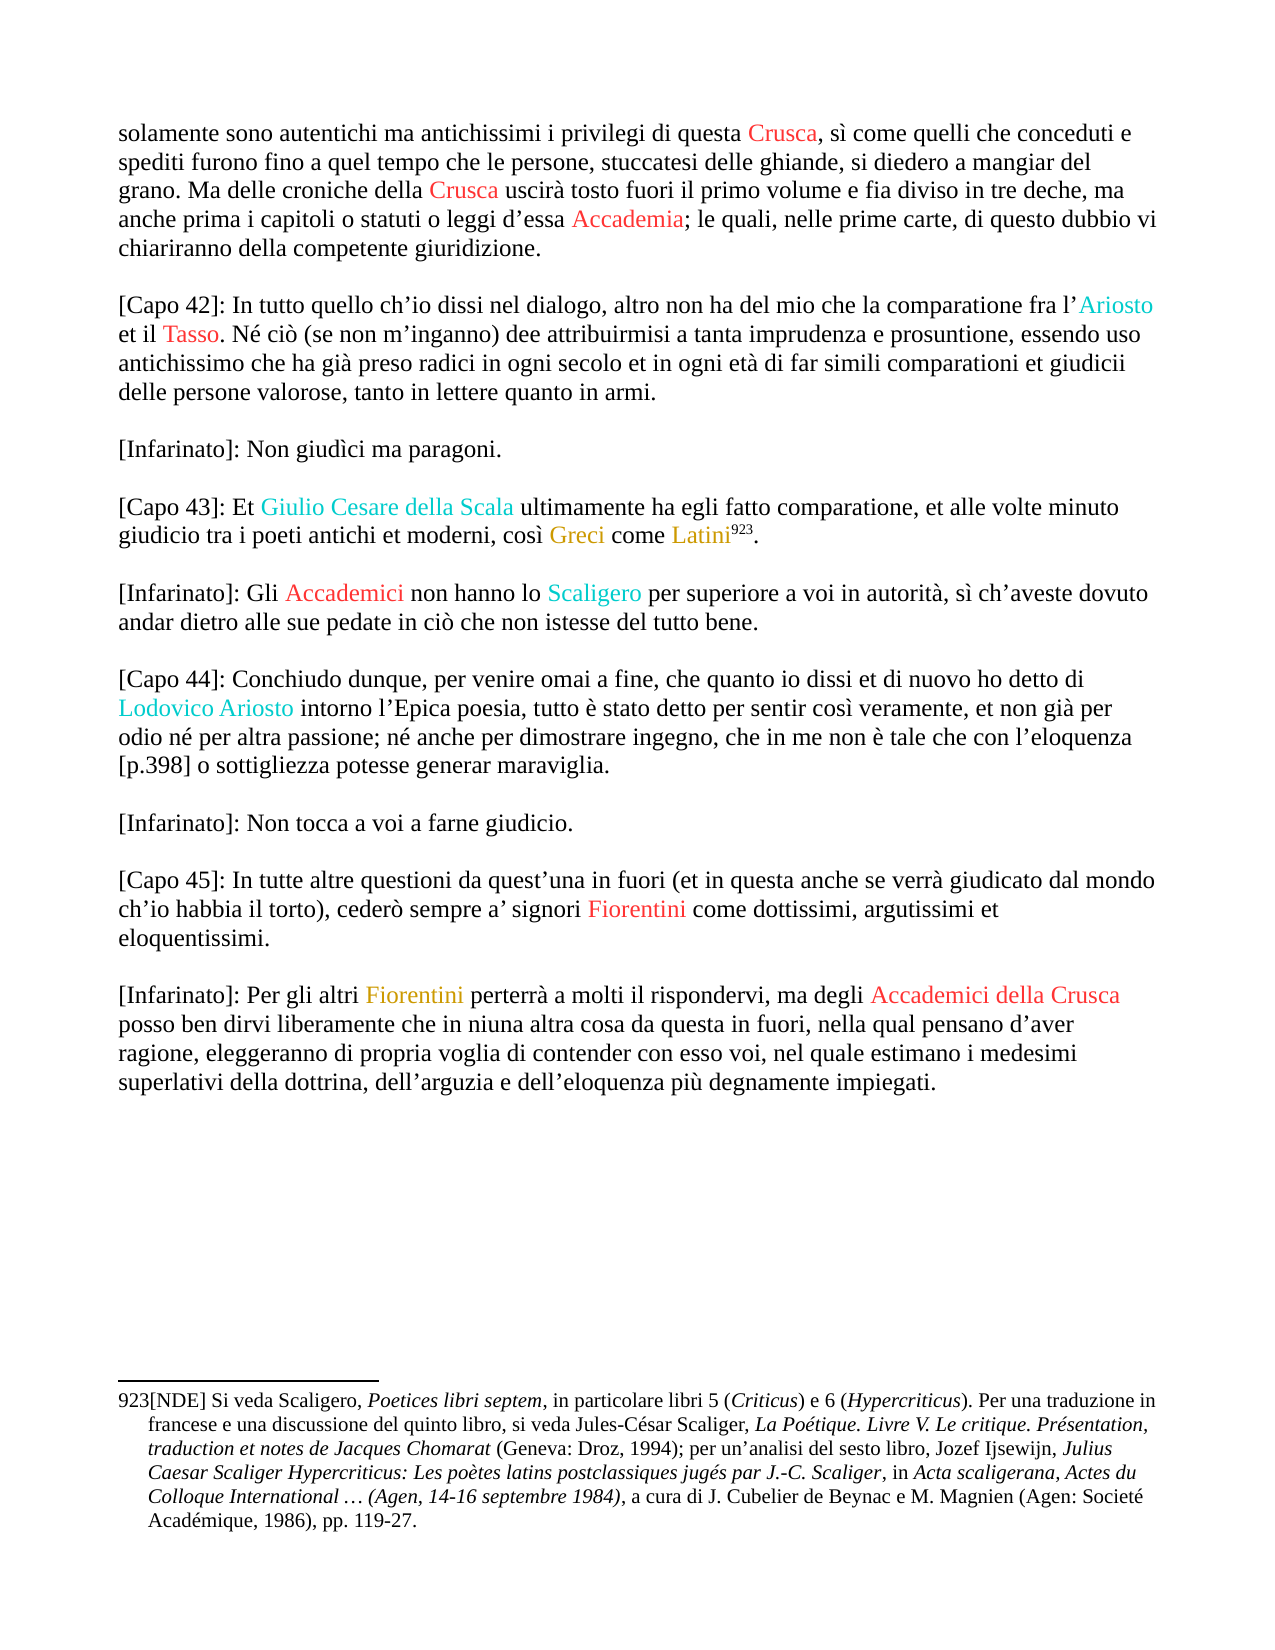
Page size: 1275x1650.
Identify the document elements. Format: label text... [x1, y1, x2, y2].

text [Infarinato]: Non giudìci ma paragoni. [118, 434, 1157, 463]
text solamente sono autentichi ma antichissimi i privilegi di questa Crusca, sì come quelli che conceduti e spediti furono fino a quel tempo che le persone, stuccatesi delle ghiande, si diedero a mangiar del grano. Ma delle croniche della Crusca uscirà tosto fuori il primo volume e fia diviso in tre deche, ma anche prima i capitoli o statuti o leggi d’essa Accademia; le quali, nelle prime carte, di questo dubbio vi chiariranno della competente giuridizione. [118, 118, 1157, 262]
text [Capo 44]: Conchiudo dunque, per venire omai a fine, che quanto io dissi et di nuovo ho detto di Lodovico Ariosto intorno l’Epica poesia, tutto è stato detto per sentir così veramente, et non già per odio né per altra passione; né anche per dimostrare ingegno, che in me non è tale che con l’eloquenza [p.398] o sottigliezza potesse generar maraviglia. [118, 664, 1157, 779]
text [Capo 43]: Et Giulio Cesare della Scala ultimamente ha egli fatto comparatione, et alle volte minuto giudicio tra i poeti antichi et moderni, così Greci come Latini. [118, 492, 1157, 549]
text [Capo 45]: In tutte altre questioni da quest’una in fuori (et in questa anche se verrà giudicato dal mondo ch’io habbia il torto), cederò sempre a’ signori Fiorentini come dottissimi, argutissimi et eloquentissimi. [118, 866, 1157, 952]
text [Infarinato]: Non tocca a voi a farne giudicio. [118, 808, 1157, 837]
text [Infarinato]: Gli Accademici non hanno lo Scaligero per superiore a voi in autorità, sì ch’aveste dovuto andar dietro alle sue pedate in ciò che non istesse del tutto bene. [118, 578, 1157, 636]
text [NDE] Si veda Scaligero, Poetices libri septem, in particolare libri 5 (Criticus) e 6 (Hypercriticus). Per una traduzione in francese e una discussione del quinto libro, si veda Jules-César Scaliger, La Poétique. Livre V. Le critique. Présentation, traduction et notes de Jacques Chomarat (Geneva: Droz, 1994); per un’analisi del sesto libro, Jozef Ijsewijn, Julius Caesar Scaliger Hypercriticus: Les poètes latins postclassiques jugés par J.-C. Scaliger, in Acta scaligerana, Actes du Colloque International … (Agen, 14-16 septembre 1984), a cura di J. Cubelier de Beynac e M. Magnien (Agen: Societé Académique, 1986), pp. 119-27. [118, 1387, 1157, 1532]
text [Capo 42]: In tutto quello ch’io dissi nel dialogo, altro non ha del mio che la comparatione fra l’Ariosto et il Tasso. Né ciò (se non m’inganno) dee attribuirmisi a tanta imprudenza e prosuntione, essendo uso antichissimo che ha già preso radici in ogni secolo et in ogni età di far simili comparationi et giudicii delle persone valorose, tanto in lettere quanto in armi. [118, 291, 1157, 406]
text [Infarinato]: Per gli altri Fiorentini perterrà a molti il rispondervi, ma degli Accademici della Crusca posso ben dirvi liberamente che in niuna altra cosa da questa in fuori, nella qual pensano d’aver ragione, eleggeranno di propria voglia di contender con esso voi, nel quale estimano i medesimi superlativi della dottrina, dell’arguzia e dell’eloquenza più degnamente impiegati. [118, 981, 1157, 1096]
